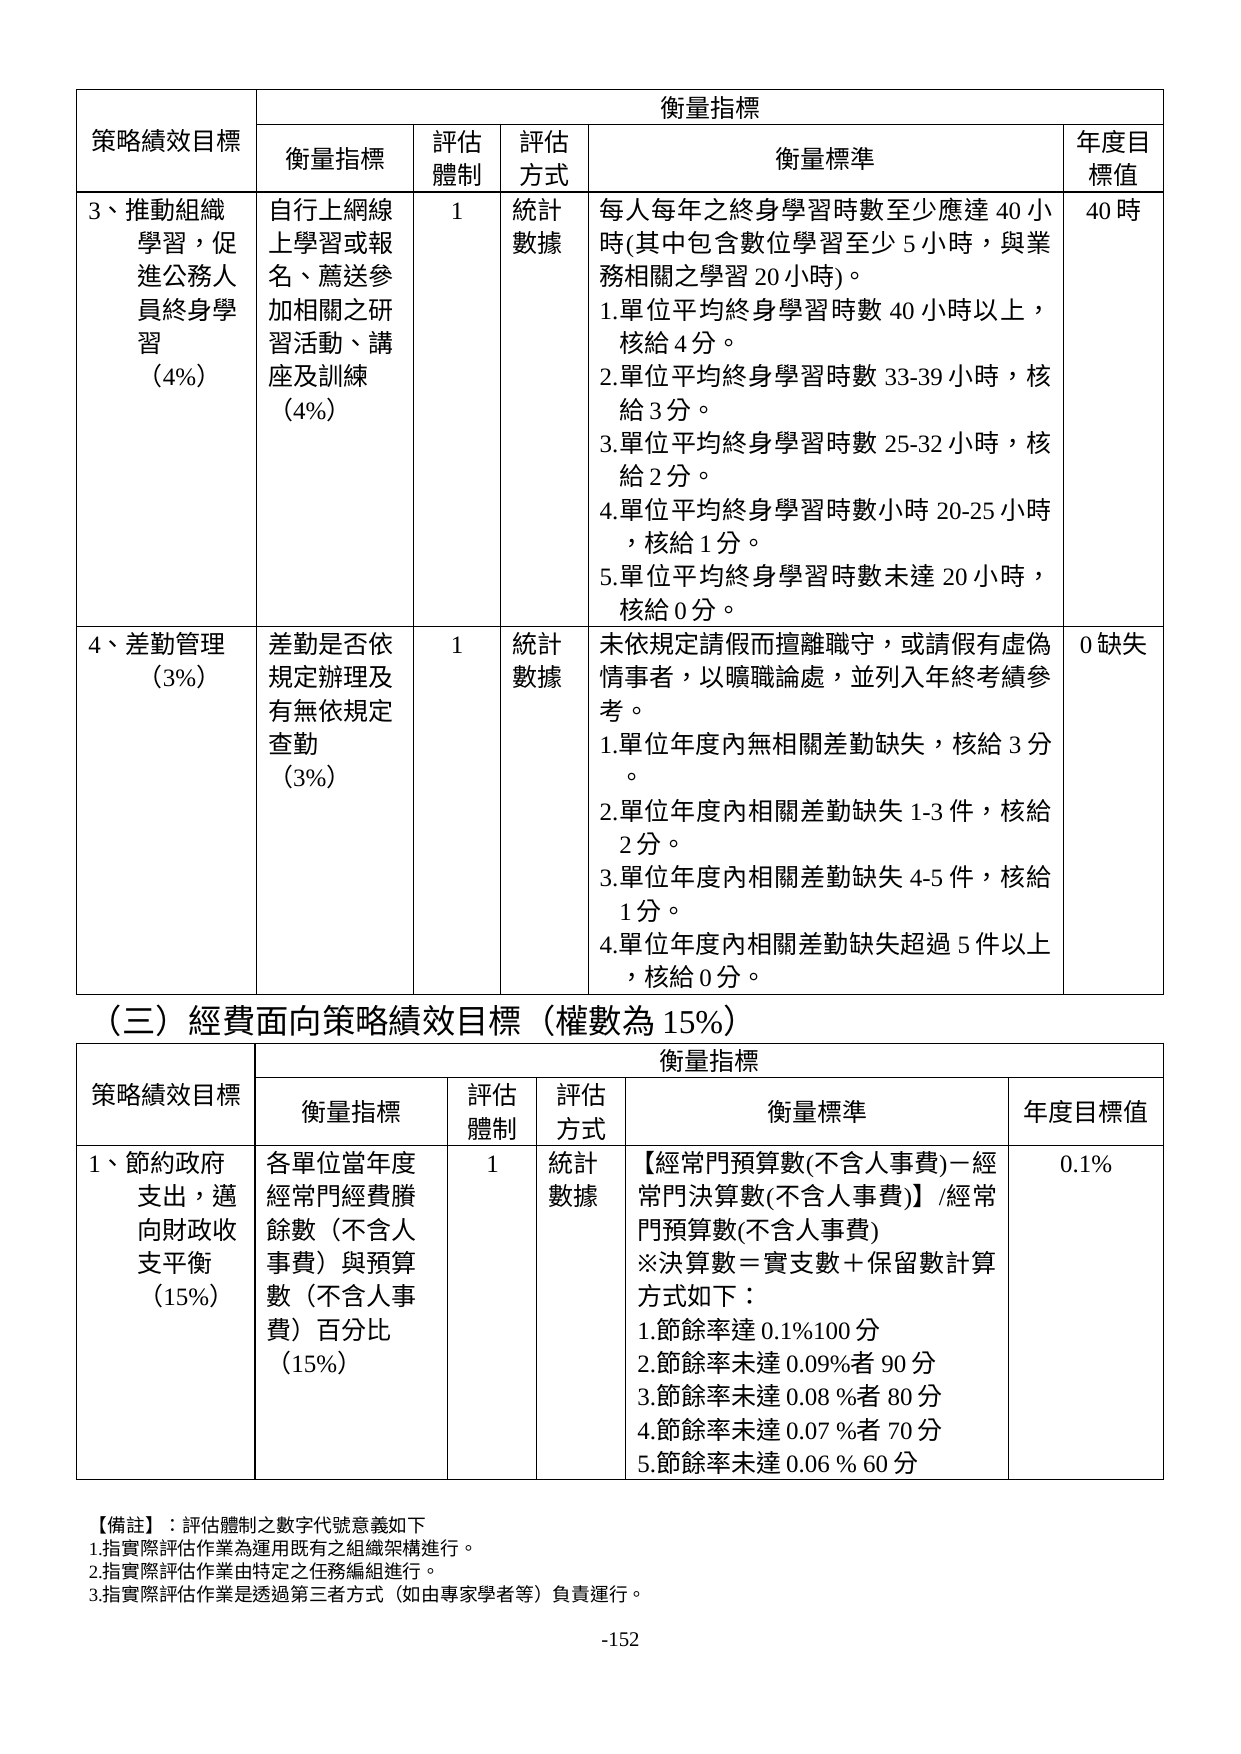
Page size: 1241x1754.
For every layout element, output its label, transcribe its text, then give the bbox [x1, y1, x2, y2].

table_cell 評估方式 [501, 125, 588, 191]
table_cell 未依規定請假而擅離職守，或請假有虛偽情事者，以曠職論處，並列入年終考績參考。 1.單位年度內無相關差勤缺失，核給3分。 2.單位年度內相關差勤缺失1-3件，核給2分。 3.單位年度內相關差勤缺失4-5件，核給1分。 4.單位年度內相關差勤缺失超過5件以上，核給0分。 [589, 627, 1063, 993]
table_cell 【經常門預算數(不含人事費)－經常門決算數(不含人事費)】/經常門預算數(不含人事費) ※決算數＝實支數＋保留數計算方式如下： 1.節餘率達0.1%100分 2.節餘率未達0.09%者 90分 3.節餘率未達0.08 %者 80分 4.節餘率未達0.07 %者 70分 5.節餘率未達0.06 % 60分 [626, 1146, 1008, 1479]
table_cell 自行上網線上學習或報名、薦送參加相關之研習活動、講座及訓練 （4%） [257, 193, 413, 626]
table_cell 差勤是否依規定辦理及有無依規定查勤 （3%） [257, 627, 413, 993]
table_header 衡量指標 [256, 1044, 1163, 1077]
list 指實際評估作業為運用既有之組織架構進行。 [88, 1541, 1152, 1559]
table_cell 衡量標準 [626, 1078, 1008, 1145]
table_header 策略績效目標 [77, 90, 256, 191]
table_cell 差勤管理（3%） [77, 627, 256, 993]
table_cell 衡量標準 [589, 125, 1063, 191]
table_cell 推動組織學習，促進公務人員終身學習（4%） [77, 193, 256, 626]
table_cell 0.1% [1009, 1146, 1163, 1479]
text 【備註】：評估體制之數字代號意義如下 [88, 1518, 1152, 1536]
table_cell 評估方式 [537, 1078, 625, 1145]
table_cell 評估體制 [448, 1078, 536, 1145]
table_cell 1 [414, 627, 500, 993]
table_cell 年度目標值 [1064, 125, 1163, 191]
table_cell 節約政府支出，邁向財政收支平衡 （15%） [77, 1146, 254, 1479]
table_cell 統計數據 [537, 1146, 625, 1479]
table_header 衡量指標 [257, 90, 1163, 124]
table_cell 年度目標值 [1009, 1078, 1163, 1145]
table_cell 1 [448, 1146, 536, 1479]
table_cell 衡量指標 [256, 1078, 447, 1145]
list 指實際評估作業是透過第三者方式（如由專家學者等）負責運行。 [88, 1586, 1152, 1605]
table_cell 1 [414, 193, 500, 626]
table_cell 每人每年之終身學習時數至少應達40小時(其中包含數位學習至少5小時，與業務相關之學習20小時)。 1.單位平均終身學習時數40小時以上，核給4分。 2.單位平均終身學習時數33-39小時，核給3分。 3.單位平均終身學習時數25-32小時，核給2分。 4.單位平均終身學習時數小時20-25小時，核給1分。 5.單位平均終身學習時數未達20小時，核給0分。 [589, 193, 1063, 626]
table_header 策略績效目標 [77, 1044, 254, 1145]
table_cell 0缺失 [1064, 627, 1163, 993]
table_cell 統計數據 [501, 627, 588, 993]
table_cell 評估體制 [414, 125, 500, 191]
list 指實際評估作業由特定之任務編組進行。 [88, 1563, 1152, 1582]
table_cell 各單位當年度經常門經費賸餘數（不含人事費）與預算數（不含人事費）百分比 （15%） [256, 1146, 447, 1479]
table_cell 衡量指標 [257, 125, 413, 191]
text （三）經費面向策略績效目標（權數為15%） [88, 995, 1152, 1043]
table_cell 40時 [1064, 193, 1163, 626]
table_cell 統計數據 [501, 193, 588, 626]
